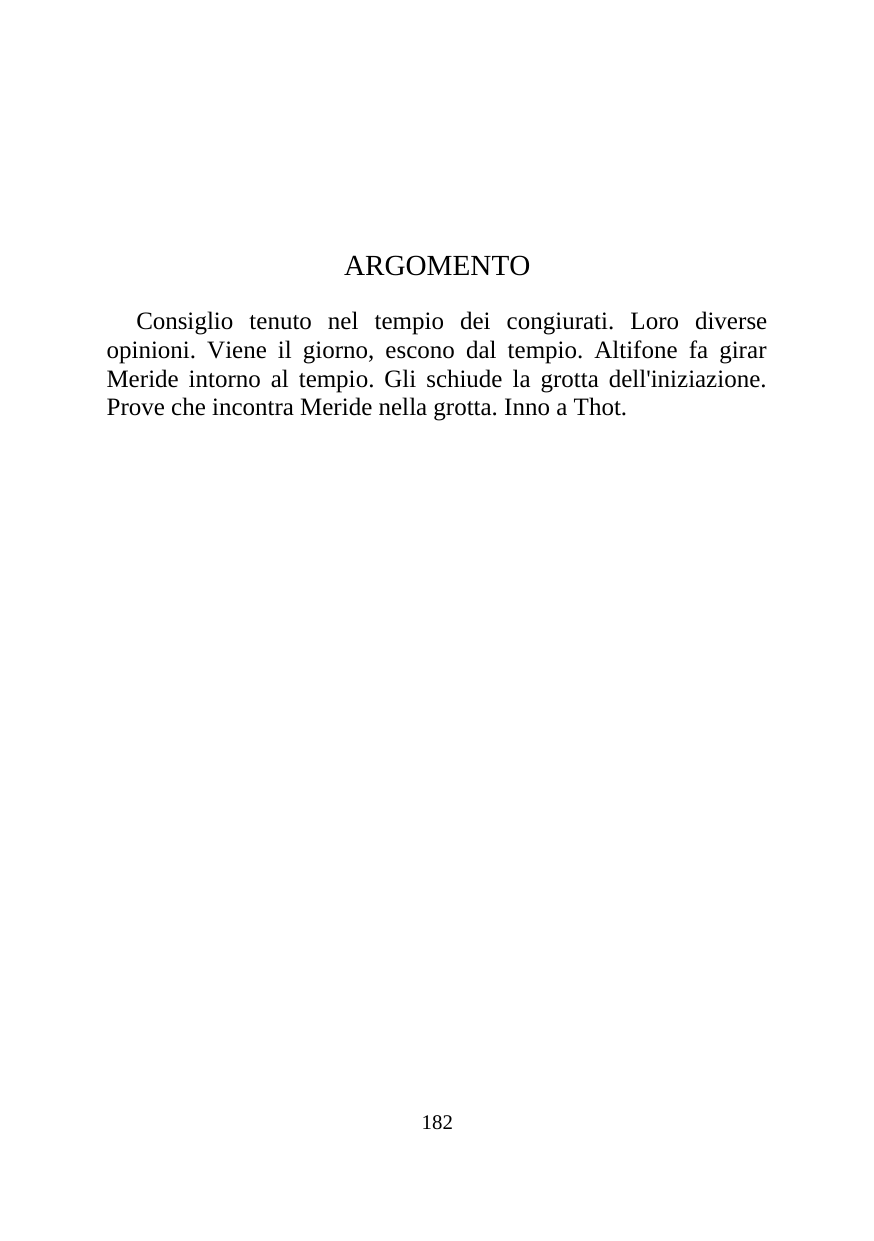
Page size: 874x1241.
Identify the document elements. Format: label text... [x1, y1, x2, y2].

text Consiglio tenuto nel tempio dei congiurati. Loro diverse opinioni. Viene il giorno, escono dal tempio. Altifone fa girar Meride intorno al tempio. Gli schiude la grotta dell'iniziazione. Prove che incontra Meride nella grotta. Inno a Thot. [106, 306, 768, 421]
text ARGOMENTO [106, 248, 768, 281]
